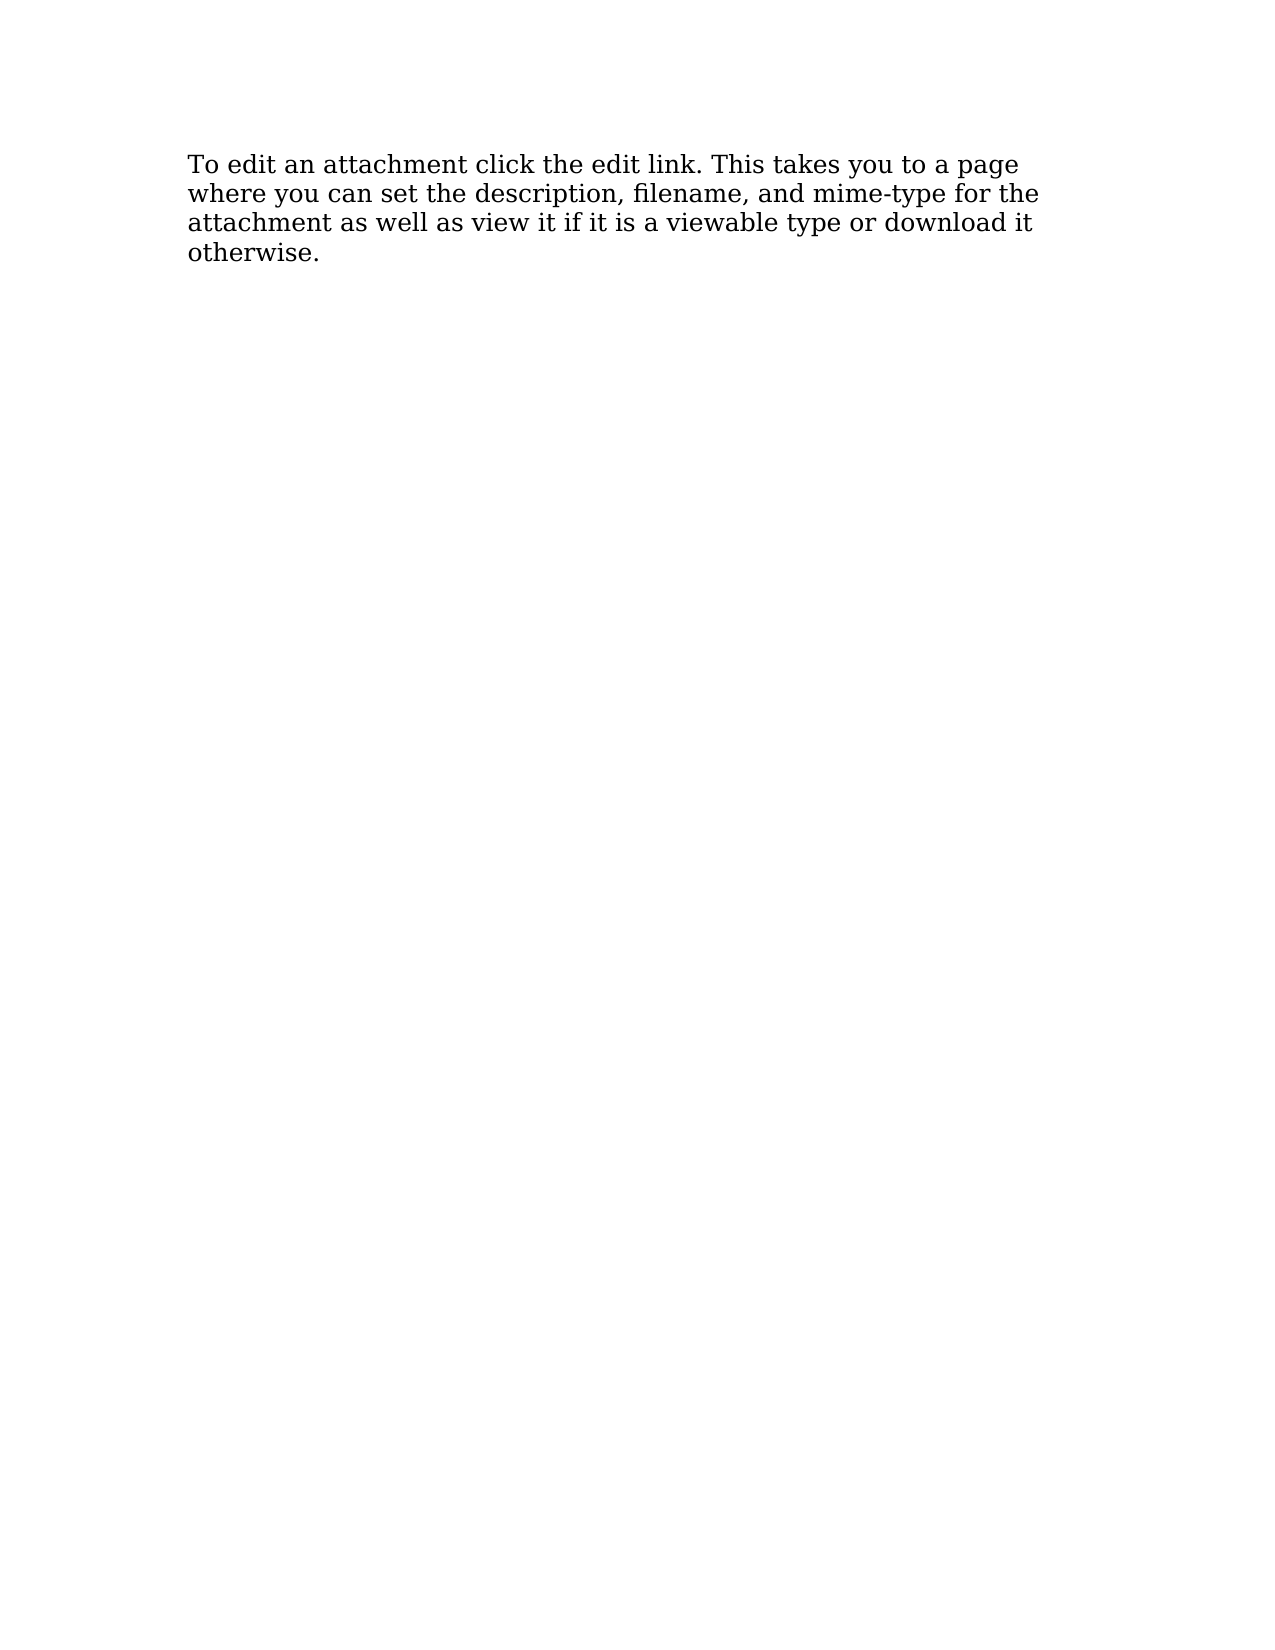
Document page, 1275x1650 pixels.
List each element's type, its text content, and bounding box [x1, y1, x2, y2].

text To edit an attachment click the edit link. This takes you to a page where you can set the description, filename, and mime-type for the attachment as well as view it if it is a viewable type or download it otherwise. [187, 150, 1087, 267]
